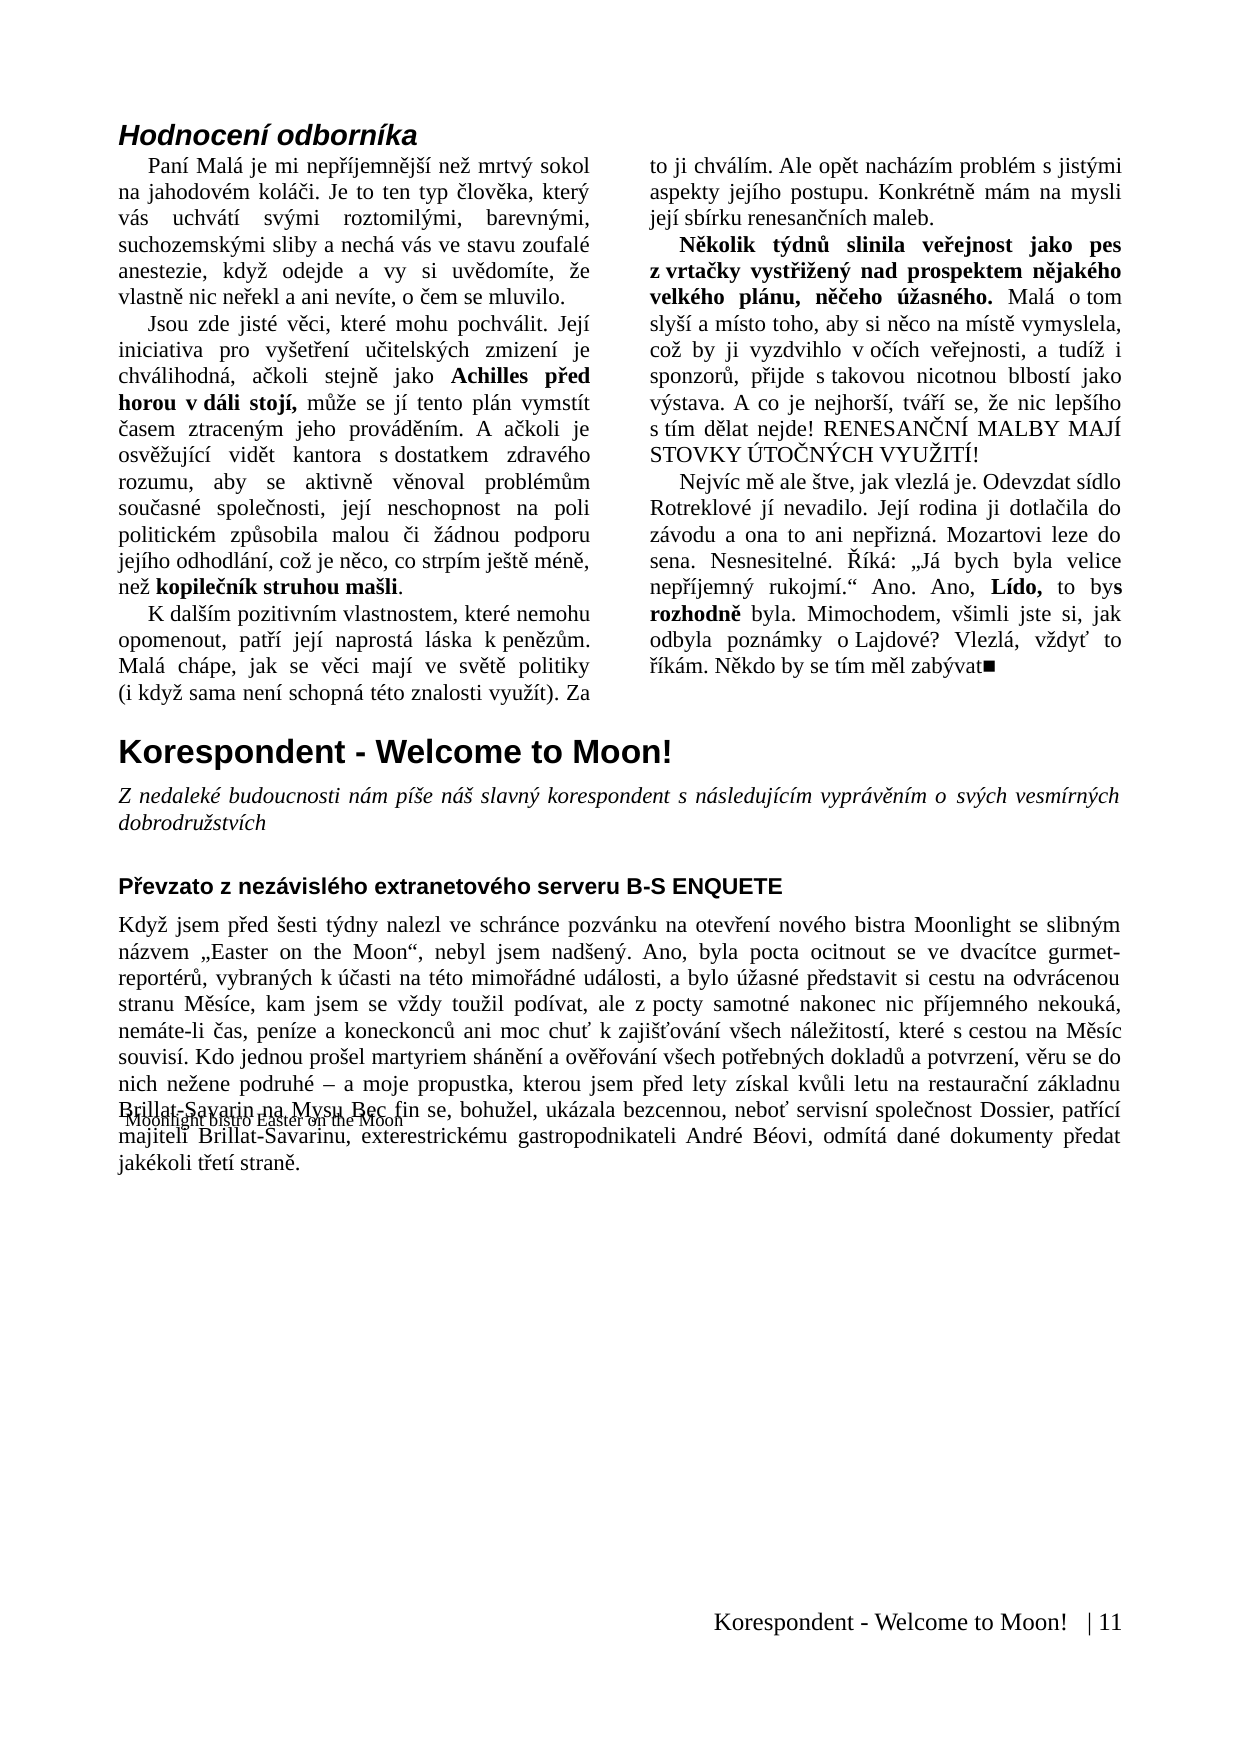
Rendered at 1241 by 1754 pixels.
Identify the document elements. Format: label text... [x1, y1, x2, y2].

subtitle Převzato z nezávislého extranetového serveru B-S ENQUETE [118, 873, 1122, 899]
text K dalším pozitivním vlastnostem, které nemohu opomenout, patří její naprostá láska k penězům. Malá chápe, jak se věci mají ve světě politiky (i když sama není schopná této znalosti využít). Za [118, 600, 591, 705]
text Několik týdnů slinila veřejnost jako pes z vrtačky vystřižený nad prospektem nějakého velkého plánu, něčeho úžasného. Malá o tom slyší a místo toho, aby si něco na místě vymyslela, což by ji vyzdvihlo v očích veřejnosti, a tudíž i sponzorů, přijde s takovou nicotnou blbostí jako výstava. A co je nejhorší, tváří se, že nic lepšího s tím dělat nejde! RENESANČNÍ MALBY MAJÍ STOVKY ÚTOČNÝCH VYUŽITÍ! [649, 231, 1122, 468]
text Paní Malá je mi nepříjemnější než mrtvý sokol na jahodovém koláči. Je to ten typ člověka, který vás uchvátí svými roztomilými, barevnými, suchozemskými sliby a nechá vás ve stavu zoufalé anestezie, když odejde a vy si uvědomíte, že vlastně nic neřekl a ani nevíte, o čem se mluvilo. [118, 152, 591, 310]
text Jsou zde jisté věci, které mohu pochválit. Její iniciativa pro vyšetření učitelských zmizení je chválihodná, ačkoli stejně jako Achilles před horou v dáli stojí, může se jí tento plán vymstít časem ztraceným jeho prováděním. A ačkoli je osvěžující vidět kantora s dostatkem zdravého rozumu, aby se aktivně věnoval problémům současné společnosti, její neschopnost na poli politickém způsobila malou či žádnou podporu jejího odhodlání, což je něco, co strpím ještě méně, než kopilečník struhou mašli. [118, 310, 591, 600]
text Když jsem před šesti týdny nalezl ve schránce pozvánku na otevření nového bistra Moonlight se slibným názvem „Easter on the Moon“, nebyl jsem nadšený. Ano, byla pocta ocitnout se ve dvacítce gurmet-reportérů, vybraných k účasti na této mimořádné události, a bylo úžasné představit si cestu na odvrácenou stranu Měsíce, kam jsem se vždy toužil podívat, ale z pocty samotné nakonec nic příjemného nekouká, nemáte-li čas, peníze a koneckonců ani moc chuť k zajišťování všech náležitostí, které s cestou na Měsíc souvisí. Kdo jednou prošel martyriem shánění a ověřování všech potřebných dokladů a potvrzení, věru se do nich nežene podruhé – a moje propustka, kterou jsem před lety získal kvůli letu na restaurační základnu Brillat-Savarin na Mysu Bec fin se, bohužel, ukázala bezcennou, neboť servisní společnost Dossier, patřící majiteli Brillat-Savarinu, exterestrickému gastropodnikateli André Béovi, odmítá dané dokumenty předat jakékoli třetí straně. [118, 911, 1122, 1175]
text to ji chválím. Ale opět nacházím problém s jistými aspekty jejího postupu. Konkrétně mám na mysli její sbírku renesančních maleb. [649, 152, 1122, 231]
text Nejvíc mě ale štve, jak vlezlá je. Odevzdat sídlo Rotreklové jí nevadilo. Její rodina ji dotlačila do závodu a ona to ani nepřizná. Mozartovi leze do sena. Nesnesitelné. Říká: „Já bych byla velice nepříjemný rukojmí.“ Ano. Ano, Lído, to bys rozhodně byla. Mimochodem, všimli jste si, jak odbyla poznámky o Lajdové? Vlezlá, vždyť to říkám. Někdo by se tím měl zabývat■ [649, 468, 1122, 679]
subtitle Korespondent - Welcome to Moon! [118, 731, 1122, 770]
text Z nedaleké budoucnosti nám píše náš slavný korespondent s následujícím vyprávěním o svých vesmírných dobrodružstvích [118, 782, 1122, 835]
subtitle Hodnocení odborníka [118, 118, 1122, 152]
